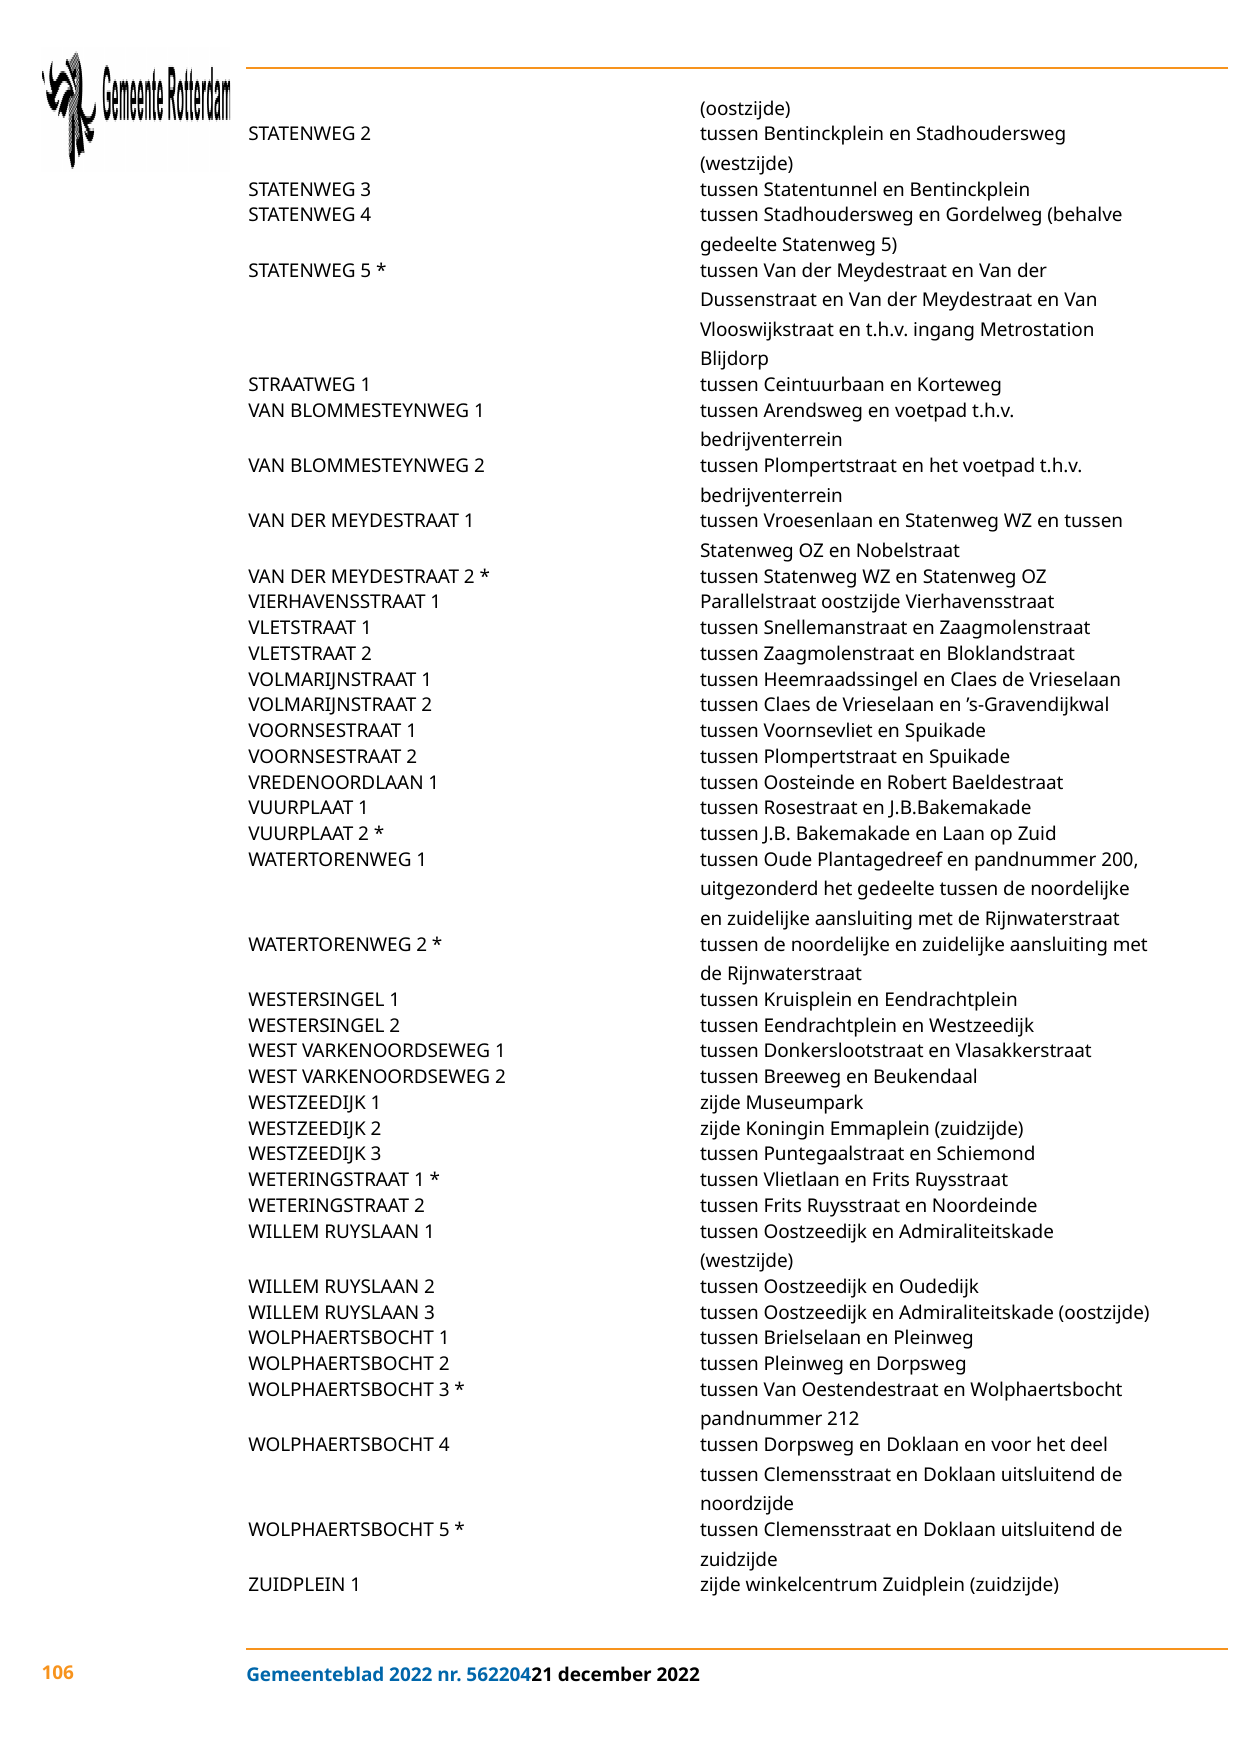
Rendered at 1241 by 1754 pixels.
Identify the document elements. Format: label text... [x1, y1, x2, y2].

table_cell tussen Oostzeedijk en Admiraliteitskade (oostzijde) [700, 1299, 1152, 1324]
table_cell tussen Oostzeedijk en Admiraliteitskade (westzijde) [700, 1218, 1152, 1273]
table_cell STRAATWEG 1 [248, 371, 700, 397]
table_cell tussen Vroesenlaan en Statenweg WZ en tussen Statenweg OZ en Nobelstraat [700, 508, 1152, 563]
table_cell tussen Plompertstraat en het voetpad t.h.v. bedrijventerrein [700, 453, 1152, 508]
table_cell STATENWEG 2 [248, 121, 700, 176]
table_cell WOLPHAERTSBOCHT 3 * [248, 1376, 700, 1431]
table_cell tussen Stadhoudersweg en Gordelweg (behalve gedeelte Statenweg 5) [700, 202, 1152, 257]
table_cell VOLMARIJNSTRAAT 1 [248, 666, 700, 692]
table_cell tussen Oostzeedijk en Oudedijk [700, 1273, 1152, 1299]
table_cell tussen Donkerslootstraat en Vlasakkerstraat [700, 1038, 1152, 1063]
table_cell VREDENOORDLAAN 1 [248, 769, 700, 794]
table_cell tussen Oude Plantagedreef en pandnummer 200, uitgezonderd het gedeelte tussen de noordelijke en zuidelijke aansluiting met de Rijnwaterstraat [700, 846, 1152, 931]
table_cell zijde Museumpark [700, 1089, 1152, 1115]
table_cell tussen Ceintuurbaan en Korteweg [700, 371, 1152, 397]
table_cell VOLMARIJNSTRAAT 2 [248, 692, 700, 717]
table_cell WETERINGSTRAAT 1 * [248, 1166, 700, 1192]
table_cell VOORNSESTRAAT 1 [248, 718, 700, 743]
table_cell tussen Bentinckplein en Stadhoudersweg (westzijde) [700, 121, 1152, 176]
table_cell WILLEM RUYSLAAN 1 [248, 1218, 700, 1273]
table_cell WILLEM RUYSLAAN 3 [248, 1299, 700, 1324]
table_cell zijde Koningin Emmaplein (zuidzijde) [700, 1115, 1152, 1141]
table_cell (oostzijde) [700, 95, 1152, 121]
table_cell tussen Brielselaan en Pleinweg [700, 1325, 1152, 1350]
table_cell tussen Heemraadssingel en Claes de Vrieselaan [700, 666, 1152, 692]
table_cell VAN DER MEYDESTRAAT 2 * [248, 563, 700, 589]
table_cell tussen Van Oestendestraat en Wolphaertsbocht pandnummer 212 [700, 1376, 1152, 1431]
table_cell tussen J.B. Bakemakade en Laan op Zuid [700, 820, 1152, 846]
table_cell tussen Dorpsweg en Doklaan en voor het deel tussen Clemensstraat en Doklaan uitsluitend de noordzijde [700, 1431, 1152, 1516]
table_cell WILLEM RUYSLAAN 2 [248, 1273, 700, 1299]
picture [41, 47, 231, 172]
table_cell tussen Statentunnel en Bentinckplein [700, 176, 1152, 202]
table_cell Parallelstraat oostzijde Vierhavensstraat [700, 589, 1152, 614]
table_cell WOLPHAERTSBOCHT 4 [248, 1431, 700, 1516]
table_cell WATERTORENWEG 1 [248, 846, 700, 931]
table_cell tussen Pleinweg en Dorpsweg [700, 1350, 1152, 1376]
table_cell WEST VARKENOORDSEWEG 1 [248, 1038, 700, 1063]
table_cell VAN BLOMMESTEYNWEG 1 [248, 397, 700, 452]
table_cell tussen Snellemanstraat en Zaagmolenstraat [700, 615, 1152, 640]
table_cell tussen Eendrachtplein en Westzeedijk [700, 1012, 1152, 1038]
table_cell tussen Vlietlaan en Frits Ruysstraat [700, 1166, 1152, 1192]
table_cell WOLPHAERTSBOCHT 1 [248, 1325, 700, 1350]
table_cell tussen Plompertstraat en Spuikade [700, 743, 1152, 769]
table_cell STATENWEG 3 [248, 176, 700, 202]
table_cell tussen Clemensstraat en Doklaan uitsluitend de zuidzijde [700, 1516, 1152, 1572]
table_cell WATERTORENWEG 2 * [248, 931, 700, 986]
table_cell WESTZEEDIJK 2 [248, 1115, 700, 1141]
table_cell tussen Frits Ruysstraat en Noordeinde [700, 1192, 1152, 1218]
table_cell tussen Rosestraat en J.B.Bakemakade [700, 795, 1152, 820]
table_cell WESTERSINGEL 1 [248, 986, 700, 1012]
table_cell tussen Puntegaalstraat en Schiemond [700, 1141, 1152, 1166]
table_cell tussen Statenweg WZ en Statenweg OZ [700, 563, 1152, 589]
table_cell STATENWEG 5 * [248, 257, 700, 371]
table_cell VAN BLOMMESTEYNWEG 2 [248, 453, 700, 508]
table_cell STATENWEG 4 [248, 202, 700, 257]
table_cell VUURPLAAT 1 [248, 795, 700, 820]
table_cell WESTERSINGEL 2 [248, 1012, 700, 1038]
table_cell WEST VARKENOORDSEWEG 2 [248, 1064, 700, 1089]
table_cell tussen Arendsweg en voetpad t.h.v. bedrijventerrein [700, 397, 1152, 452]
table_cell VOORNSESTRAAT 2 [248, 743, 700, 769]
table_cell [248, 95, 700, 121]
table_cell tussen Oosteinde en Robert Baeldestraat [700, 769, 1152, 794]
table_cell tussen Breeweg en Beukendaal [700, 1064, 1152, 1089]
table_cell zijde winkelcentrum Zuidplein (zuidzijde) [700, 1572, 1152, 1597]
table_cell tussen Zaagmolenstraat en Bloklandstraat [700, 640, 1152, 666]
table_cell WOLPHAERTSBOCHT 5 * [248, 1516, 700, 1572]
table_cell VUURPLAAT 2 * [248, 820, 700, 846]
table_cell tussen Kruisplein en Eendrachtplein [700, 986, 1152, 1012]
table_cell WESTZEEDIJK 3 [248, 1141, 700, 1166]
table_cell WOLPHAERTSBOCHT 2 [248, 1350, 700, 1376]
table_cell tussen de noordelijke en zuidelijke aansluiting met de Rijnwaterstraat [700, 931, 1152, 986]
table_cell WETERINGSTRAAT 2 [248, 1192, 700, 1218]
table_cell VLETSTRAAT 1 [248, 615, 700, 640]
table_cell tussen Voornsevliet en Spuikade [700, 718, 1152, 743]
table_cell VLETSTRAAT 2 [248, 640, 700, 666]
table_cell WESTZEEDIJK 1 [248, 1089, 700, 1115]
table_cell tussen Van der Meydestraat en Van der Dussenstraat en Van der Meydestraat en Van Vlooswijkstraat en t.h.v. ingang Metrostation Blijdorp [700, 257, 1152, 371]
table_cell VAN DER MEYDESTRAAT 1 [248, 508, 700, 563]
table_cell ZUIDPLEIN 1 [248, 1572, 700, 1597]
table_cell VIERHAVENSSTRAAT 1 [248, 589, 700, 614]
table_cell tussen Claes de Vrieselaan en ’s-Gravendijkwal [700, 692, 1152, 717]
